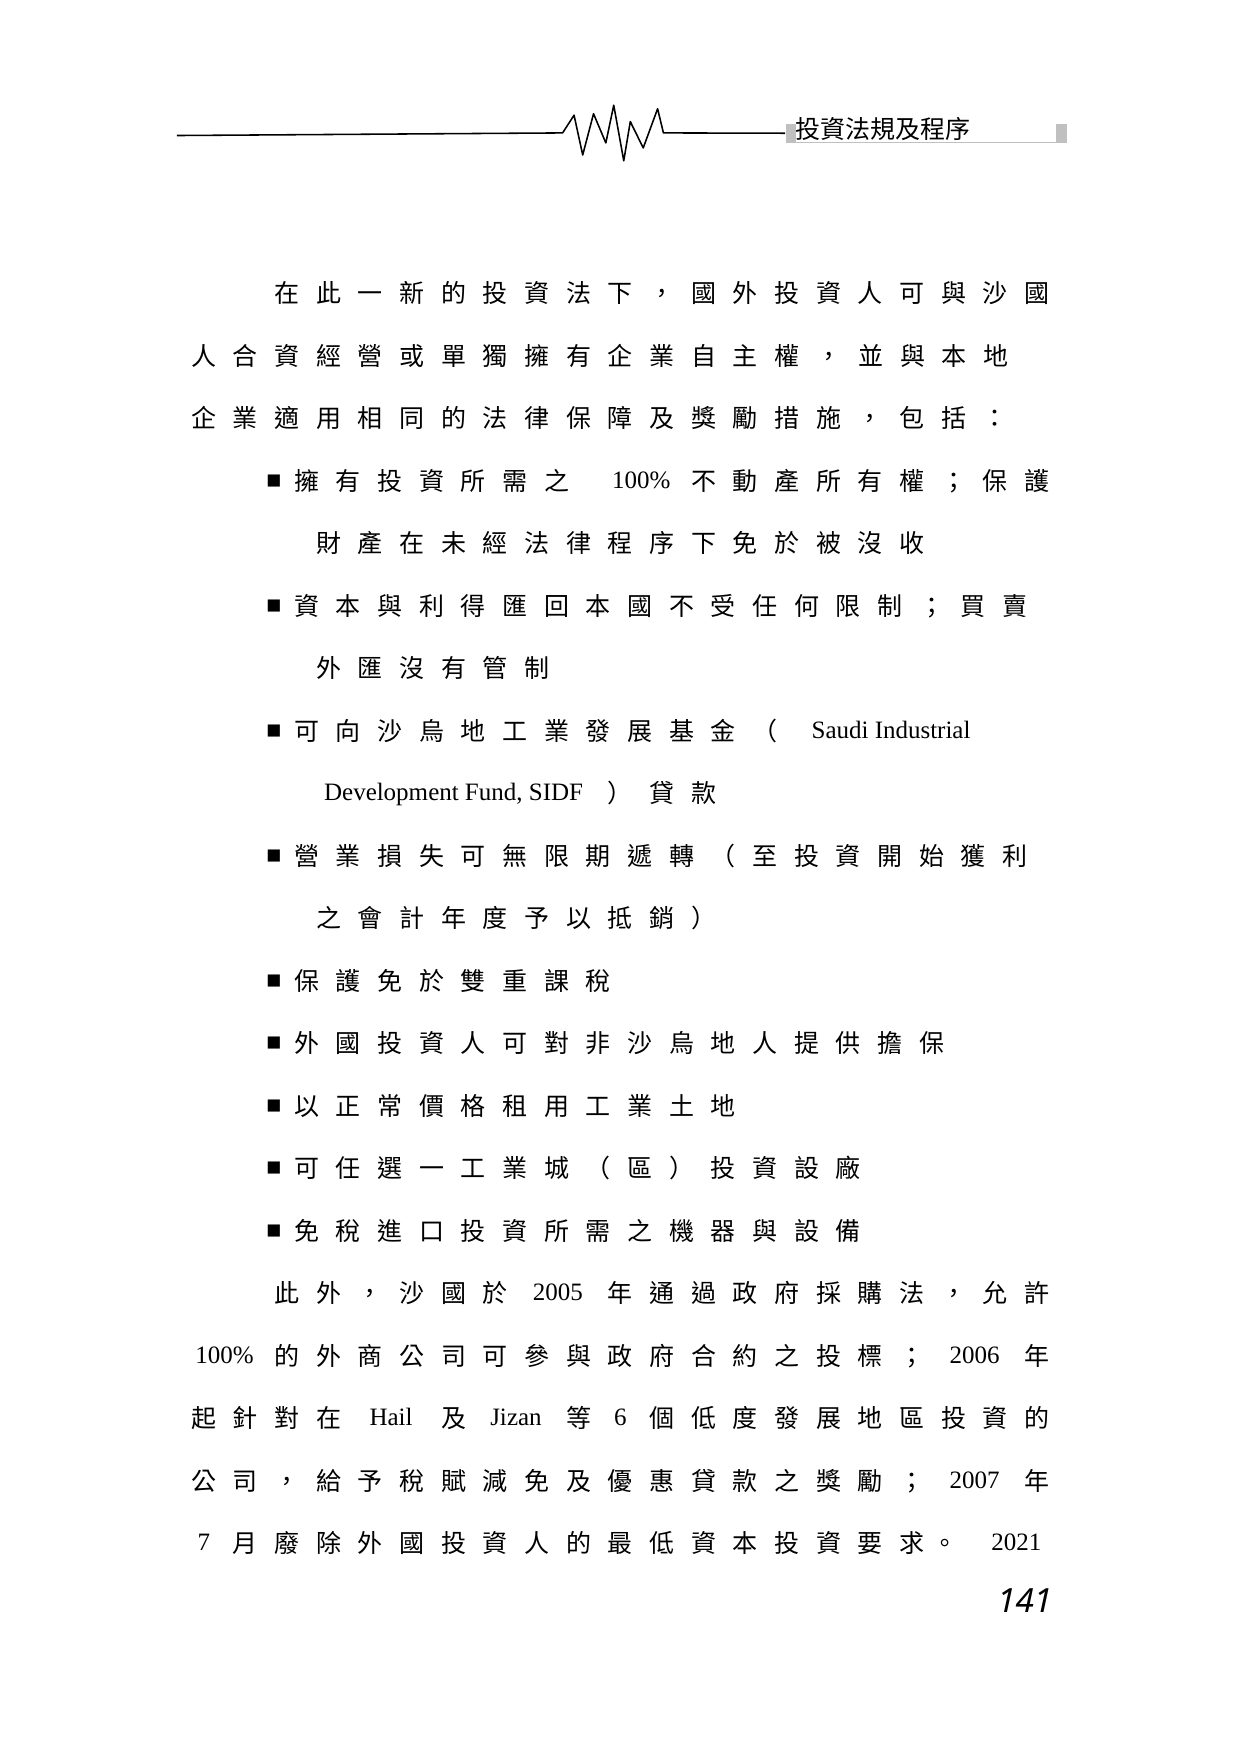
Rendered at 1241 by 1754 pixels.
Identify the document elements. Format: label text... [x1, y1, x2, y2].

text ■ 以正常價格租用工業土地 [232, 1063, 1058, 1125]
text 此外，沙國於2005年通過政府採購法，允許100%的外商公司可參與政府合約之投標；2006年起針對在Hail及Jizan等6個低度發展地區投資的公司，給予稅賦減免及優惠貸款之獎勵；2007年7月廢除外國投資人的最低資本投資要求。2021 [183, 1250, 1058, 1563]
text ■ 資本與利得匯回本國不受任何限制；買賣外匯沒有管制 [232, 563, 1058, 688]
text 在此一新的投資法下，國外投資人可與沙國人合資經營或單獨擁有企業自主權，並與本地企業適用相同的法律保障及獎勵措施，包括： [183, 250, 1058, 438]
text ■ 營業損失可無限期遞轉（至投資開始獲利之會計年度予以抵銷） [232, 813, 1058, 938]
text ■ 可任選一工業城（區）投資設廠 [232, 1125, 1058, 1188]
text ■ 可向沙烏地工業發展基金（Saudi Industrial Development Fund, SIDF）貸款 [232, 688, 1058, 813]
text ■ 外國投資人可對非沙烏地人提供擔保 [232, 1000, 1058, 1063]
text ■ 免稅進口投資所需之機器與設備 [232, 1188, 1058, 1250]
text ■ 保護免於雙重課稅 [232, 938, 1058, 1000]
text ■ 擁有投資所需之100%不動產所有權；保護財產在未經法律程序下免於被沒收 [232, 438, 1058, 563]
